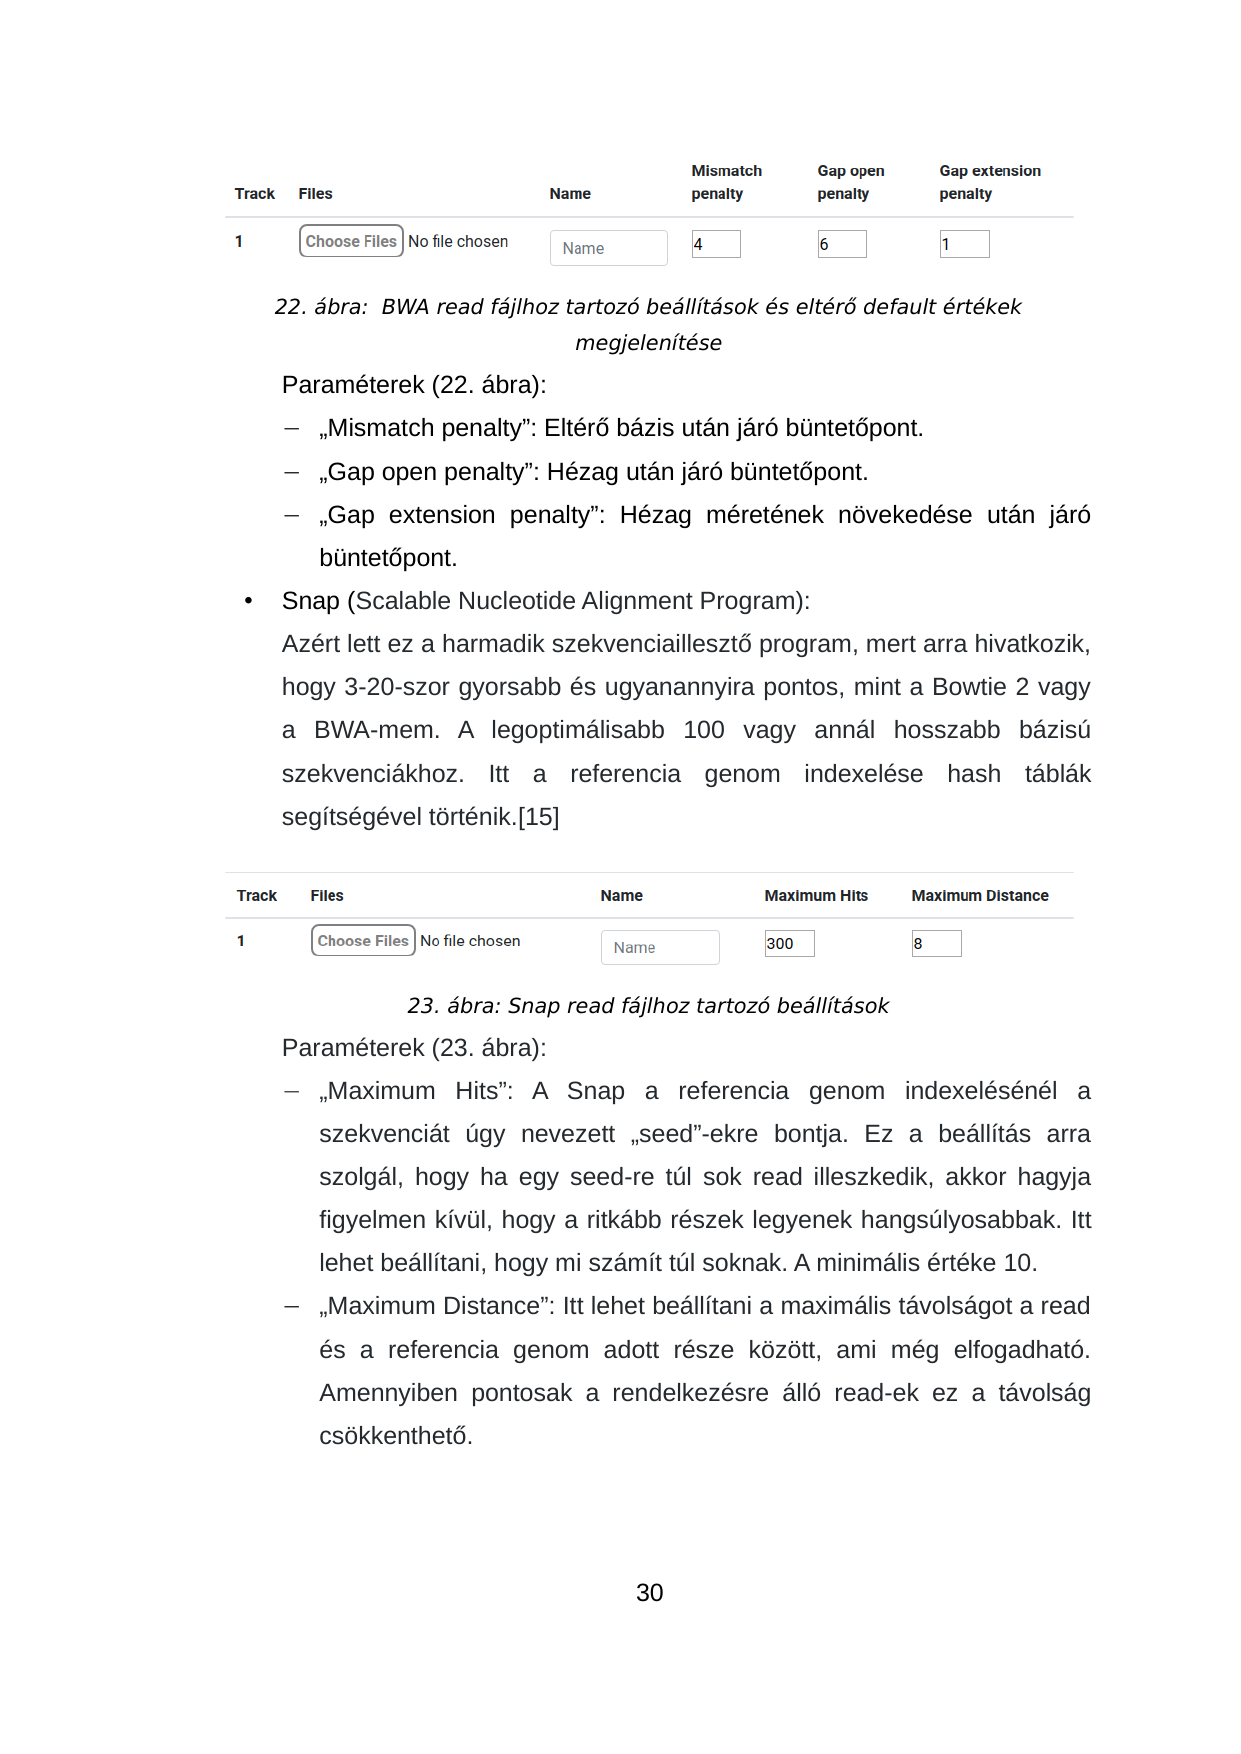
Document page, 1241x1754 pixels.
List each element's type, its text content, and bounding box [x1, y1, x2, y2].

list „Maximum Distance”: Itt lehet beállítani a maximális távolságot a read és a referencia genom adott része között, ami még elfogadható. Amennyiben pontosak a rendelkezésre álló read-ek ez a távolság csökkenthető. [282, 1291, 1093, 1449]
list Snap (Scalable Nucleotide Alignment Program): [244, 586, 1093, 615]
list Paraméterek (23. ábra): [244, 845, 1093, 1061]
picture [225, 147, 1074, 279]
list „Maximum Hits”: A Snap a referencia genom indexelésénél a szekvenciát úgy nevezett „seed”-ekre bontja. Ez a beállítás arra szolgál, hogy ha egy seed-re túl sok read illeszkedik, akkor hagyja figyelmen kívül, hogy a ritkább részek legyenek hangsúlyosabbak. Itt lehet beállítani, hogy mi számít túl soknak. A minimális értéke 10. [282, 1076, 1093, 1277]
list „Gap extension penalty”: Hézag méretének növekedése után járó büntetőpont. [282, 500, 1093, 572]
list „Mismatch penalty”: Eltérő bázis után járó büntetőpont. [282, 413, 1093, 442]
list Azért lett ez a harmadik szekvenciaillesztő program, mert arra hivatkozik, hogy 3-20-szor gyorsabb és ugyanannyira pontos, mint a Bowtie 2 vagy a BWA-mem. A legoptimálisabb 100 vagy annál hosszabb bázisú szekvenciákhoz. Itt a referencia genom indexelése hash táblák segítségével történik.[15] [244, 629, 1093, 831]
list „Gap open penalty”: Hézag után járó büntetőpont. [282, 456, 1093, 485]
list Paraméterek (22. ábra): [244, 279, 1093, 399]
list 22. ábra: BWA read fájlhoz tartozó beállítások és eltérő default értékek megjelenítése [225, 279, 1074, 356]
list 23. ábra: Snap read fájlhoz tartozó beállítások [225, 977, 1074, 1018]
picture [225, 870, 1074, 977]
